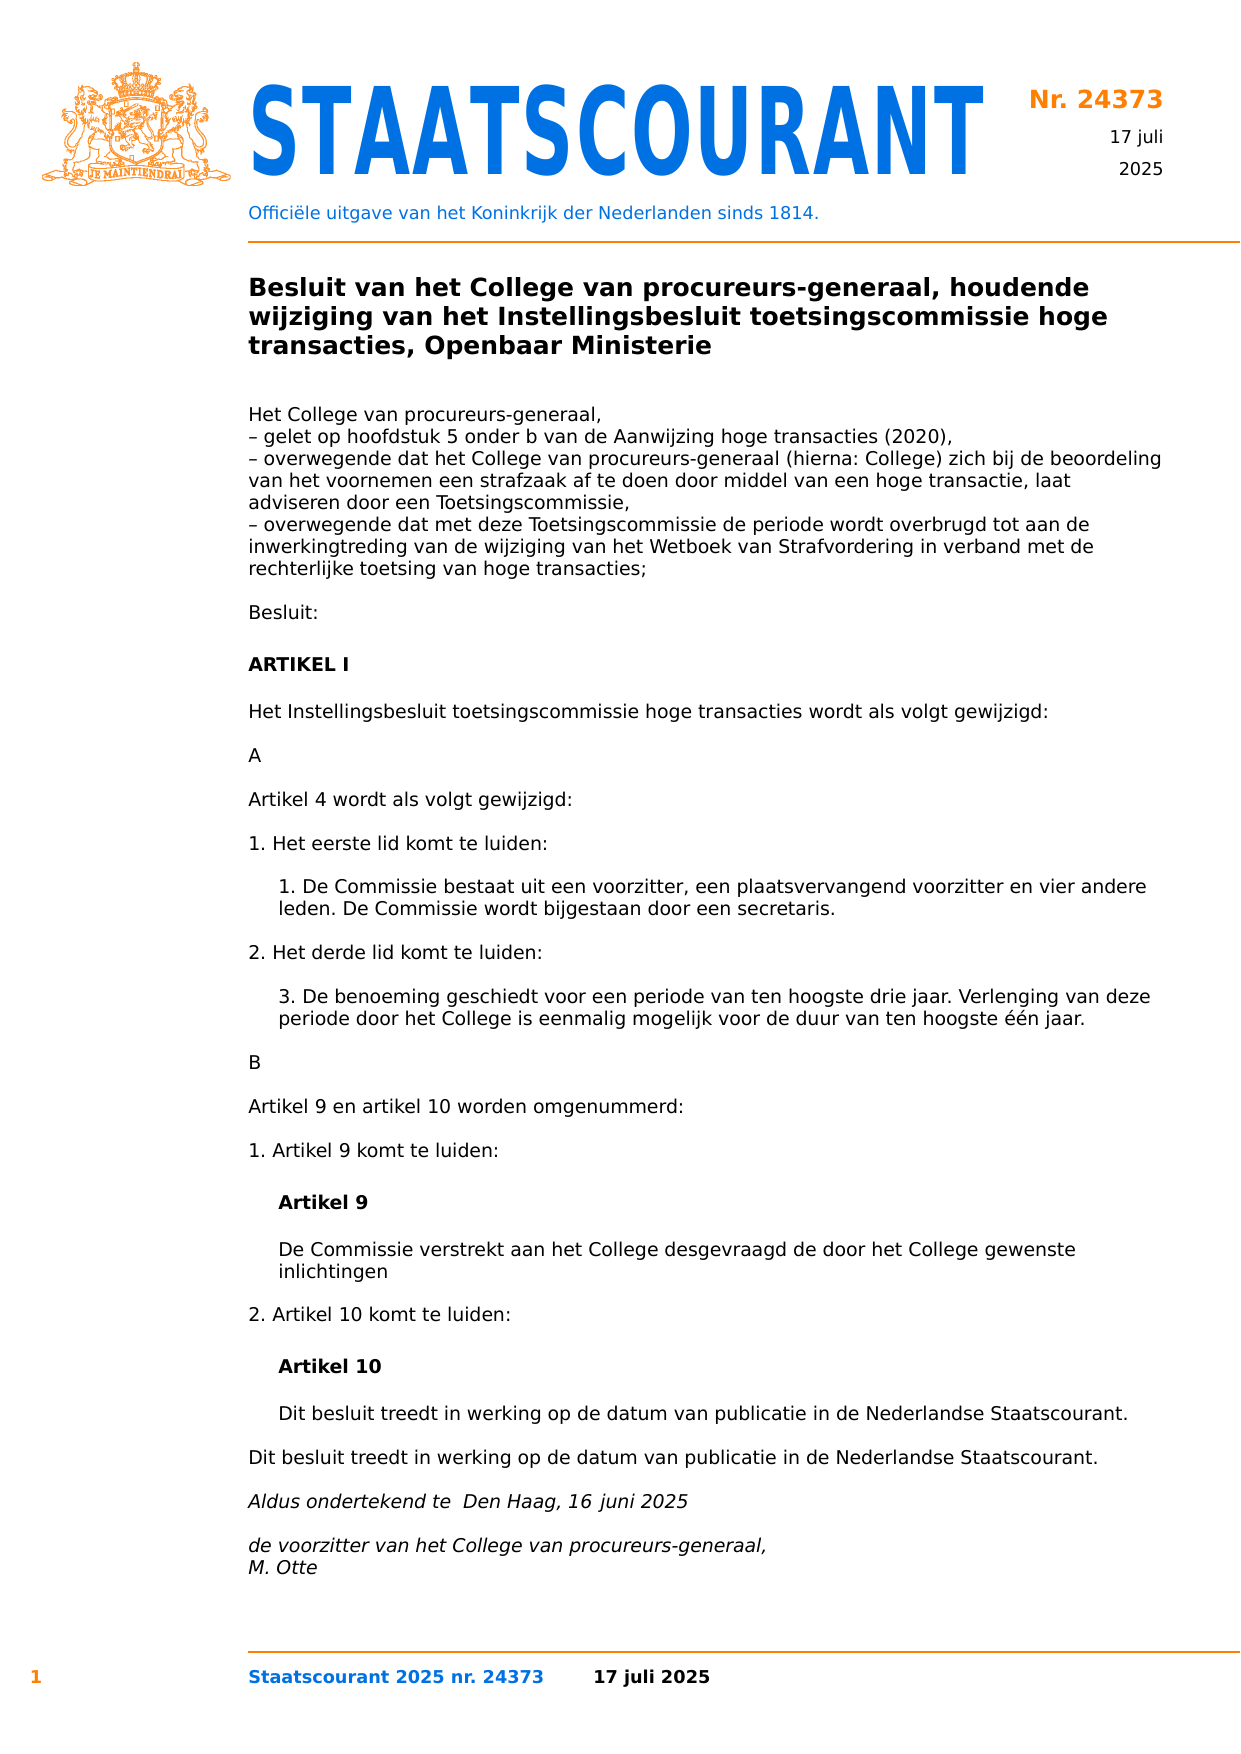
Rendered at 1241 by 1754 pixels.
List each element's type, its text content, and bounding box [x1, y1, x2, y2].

text Artikel 9 en artikel 10 worden omgenummerd: [248, 1096, 1163, 1118]
table_cell Officiële uitgave van het Koninkrijk der Nederlanden sinds 1814. [248, 203, 1240, 241]
table_cell 17 juli [998, 121, 1240, 153]
text De Commissie verstrekt aan het College desgevraagd de door het College gewenste inlichtingen [278, 1238, 1163, 1282]
text Besluit: [248, 602, 1163, 624]
text Het Instellingsbesluit toetsingscommissie hoge transacties wordt als volgt gewijzigd: [248, 701, 1163, 723]
text – overwegende dat het College van procureurs-generaal (hierna: College) zich bij de beoordeling van het voornemen een strafzaak af te doen door middel van een hoge transactie, laat adviseren door een Toetsingscommissie, [248, 448, 1163, 514]
text Dit besluit treedt in werking op de datum van publicatie in de Nederlandse Staatscourant. [248, 1447, 1163, 1469]
text Het College van procureurs-generaal, [248, 404, 1163, 426]
table_header Nr. 24373 [998, 62, 1240, 121]
subtitle Artikel 10 [278, 1356, 1163, 1378]
picture [41, 62, 231, 186]
text 1. Het eerste lid komt te luiden: [248, 832, 1163, 854]
text 3. De benoeming geschiedt voor een periode van ten hoogste drie jaar. Verlenging van deze periode door het College is eenmalig mogelijk voor de duur van ten hoogste één jaar. [278, 986, 1163, 1030]
text de voorzitter van het College van procureurs-generaal, M. Otte [248, 1535, 1163, 1579]
text 2. Het derde lid komt te luiden: [248, 942, 1163, 964]
text 1. De Commissie bestaat uit een voorzitter, een plaatsvervangend voorzitter en vier andere leden. De Commissie wordt bijgestaan door een secretaris. [278, 876, 1163, 920]
text A [248, 745, 1163, 767]
table_header STAATSCOURANT [248, 62, 998, 203]
text Dit besluit treedt in werking op de datum van publicatie in de Nederlandse Staatscourant. [278, 1403, 1163, 1425]
text Artikel 4 wordt als volgt gewijzigd: [248, 789, 1163, 811]
text – gelet op hoofdstuk 5 onder b van de Aanwijzing hoge transacties (2020), [248, 426, 1163, 448]
subtitle Besluit van het College van procureurs-generaal, houdende wijziging van het Instellingsbesluit toetsingscommissie hoge transacties, Openbaar Ministerie [248, 273, 1163, 361]
text B [248, 1052, 1163, 1074]
table_header [25, 62, 248, 241]
table_cell 2025 [998, 153, 1240, 203]
text 1. Artikel 9 komt te luiden: [248, 1139, 1163, 1162]
text Aldus ondertekend te Den Haag, 16 juni 2025 [248, 1491, 1163, 1513]
text 2. Artikel 10 komt te luiden: [248, 1304, 1163, 1326]
subtitle ARTIKEL I [248, 654, 1163, 676]
text – overwegende dat met deze Toetsingscommissie de periode wordt overbrugd tot aan de inwerkingtreding van de wijziging van het Wetboek van Strafvordering in verband met de rechterlijke toetsing van hoge transacties; [248, 514, 1163, 580]
subtitle Artikel 9 [278, 1192, 1163, 1213]
